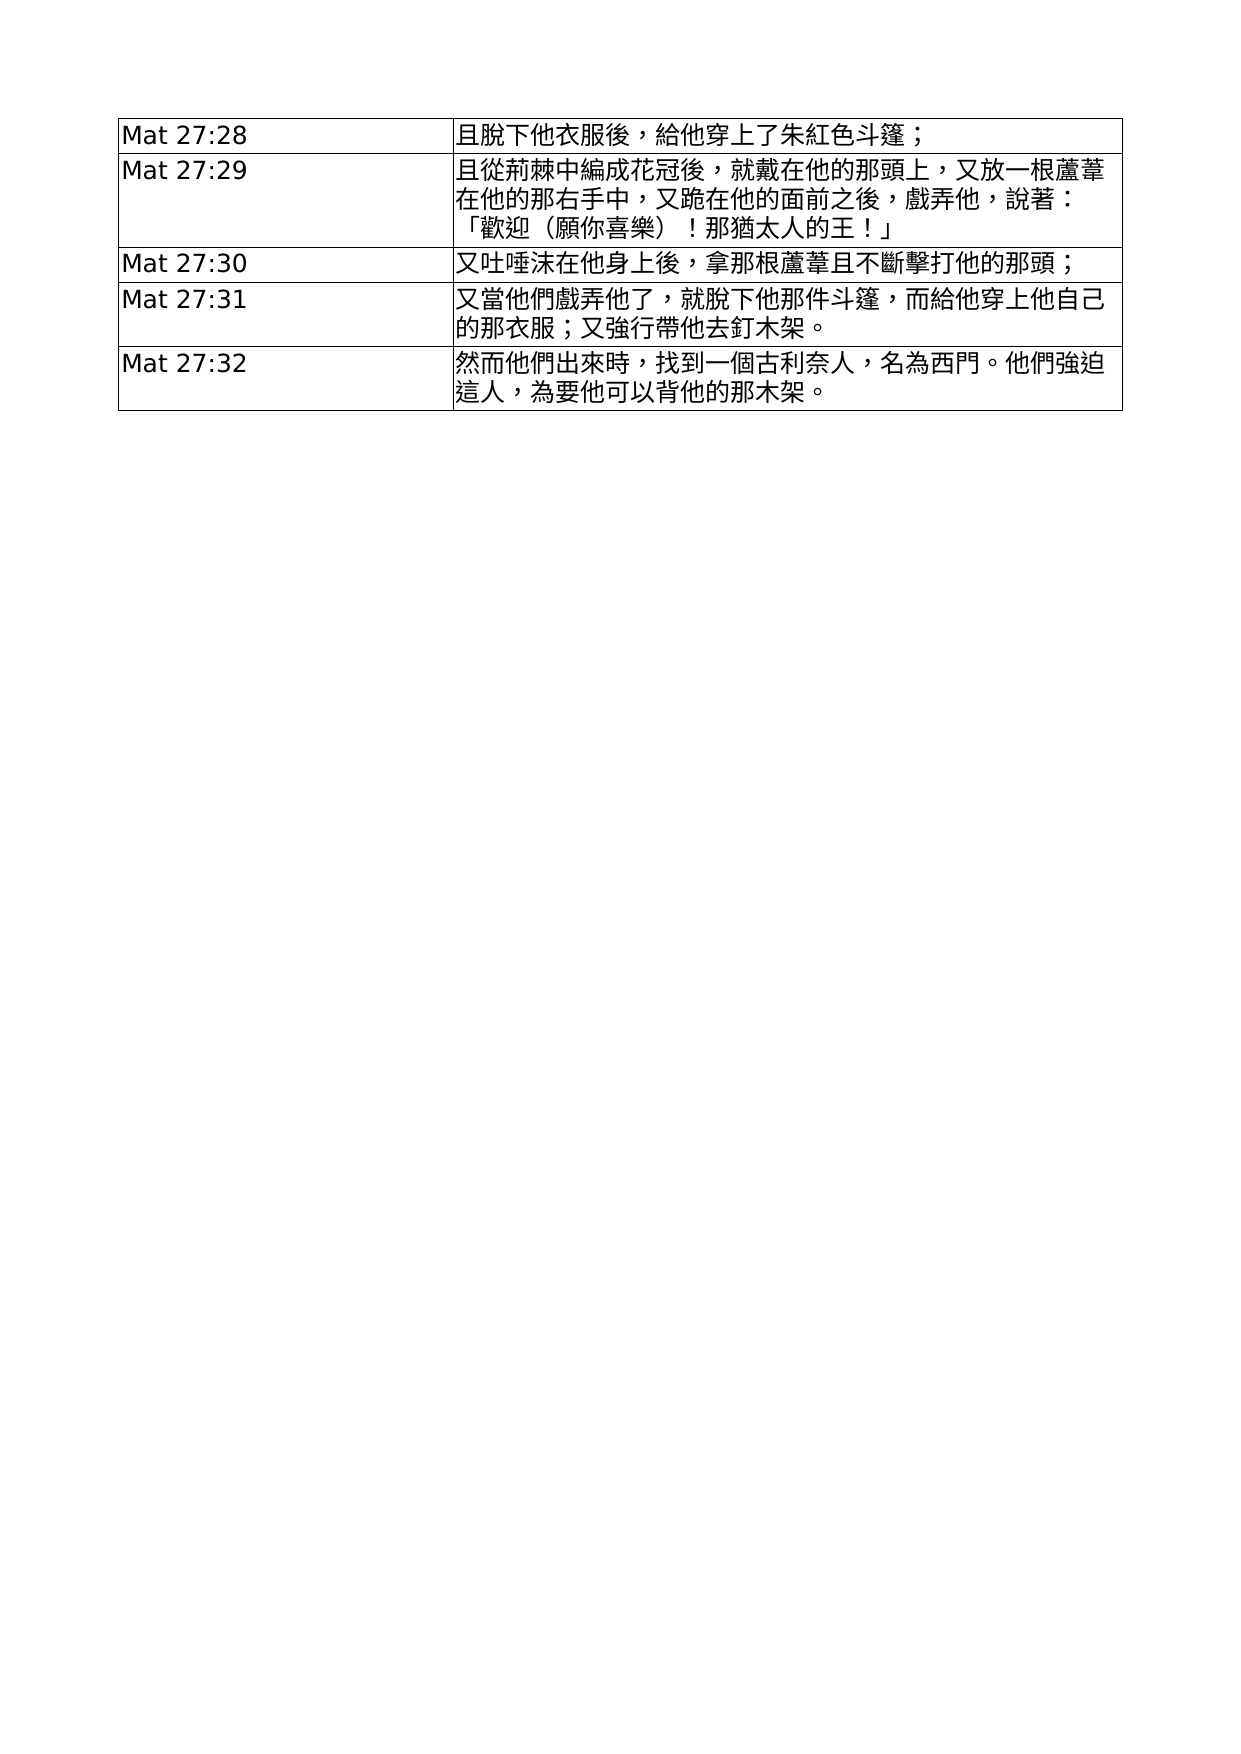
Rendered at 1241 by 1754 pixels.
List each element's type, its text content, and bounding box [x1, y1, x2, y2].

table_cell Mat 27:30 [119, 248, 453, 282]
table_cell 又當他們戲弄他了，就脫下他那件斗篷，而給他穿上他自己的那衣服；又強行帶他去釘木架。 [454, 283, 1122, 346]
table_cell 且脫下他衣服後，給他穿上了朱紅色斗篷； [454, 119, 1122, 153]
table_cell Mat 27:32 [119, 347, 453, 410]
table_cell Mat 27:28 [119, 119, 453, 153]
table_cell 然而他們出來時，找到一個古利奈人，名為西門。他們強迫這人，為要他可以背他的那木架。 [454, 347, 1122, 410]
table_cell 且從荊棘中編成花冠後，就戴在他的那頭上，又放一根蘆葦在他的那右手中，又跪在他的面前之後，戲弄他，說著：「歡迎（願你喜樂）！那猶太人的王！」 [454, 154, 1122, 247]
table_cell Mat 27:29 [119, 154, 453, 247]
table_cell Mat 27:31 [119, 283, 453, 346]
table_cell 又吐唾沫在他身上後，拿那根蘆葦且不斷擊打他的那頭； [454, 248, 1122, 282]
